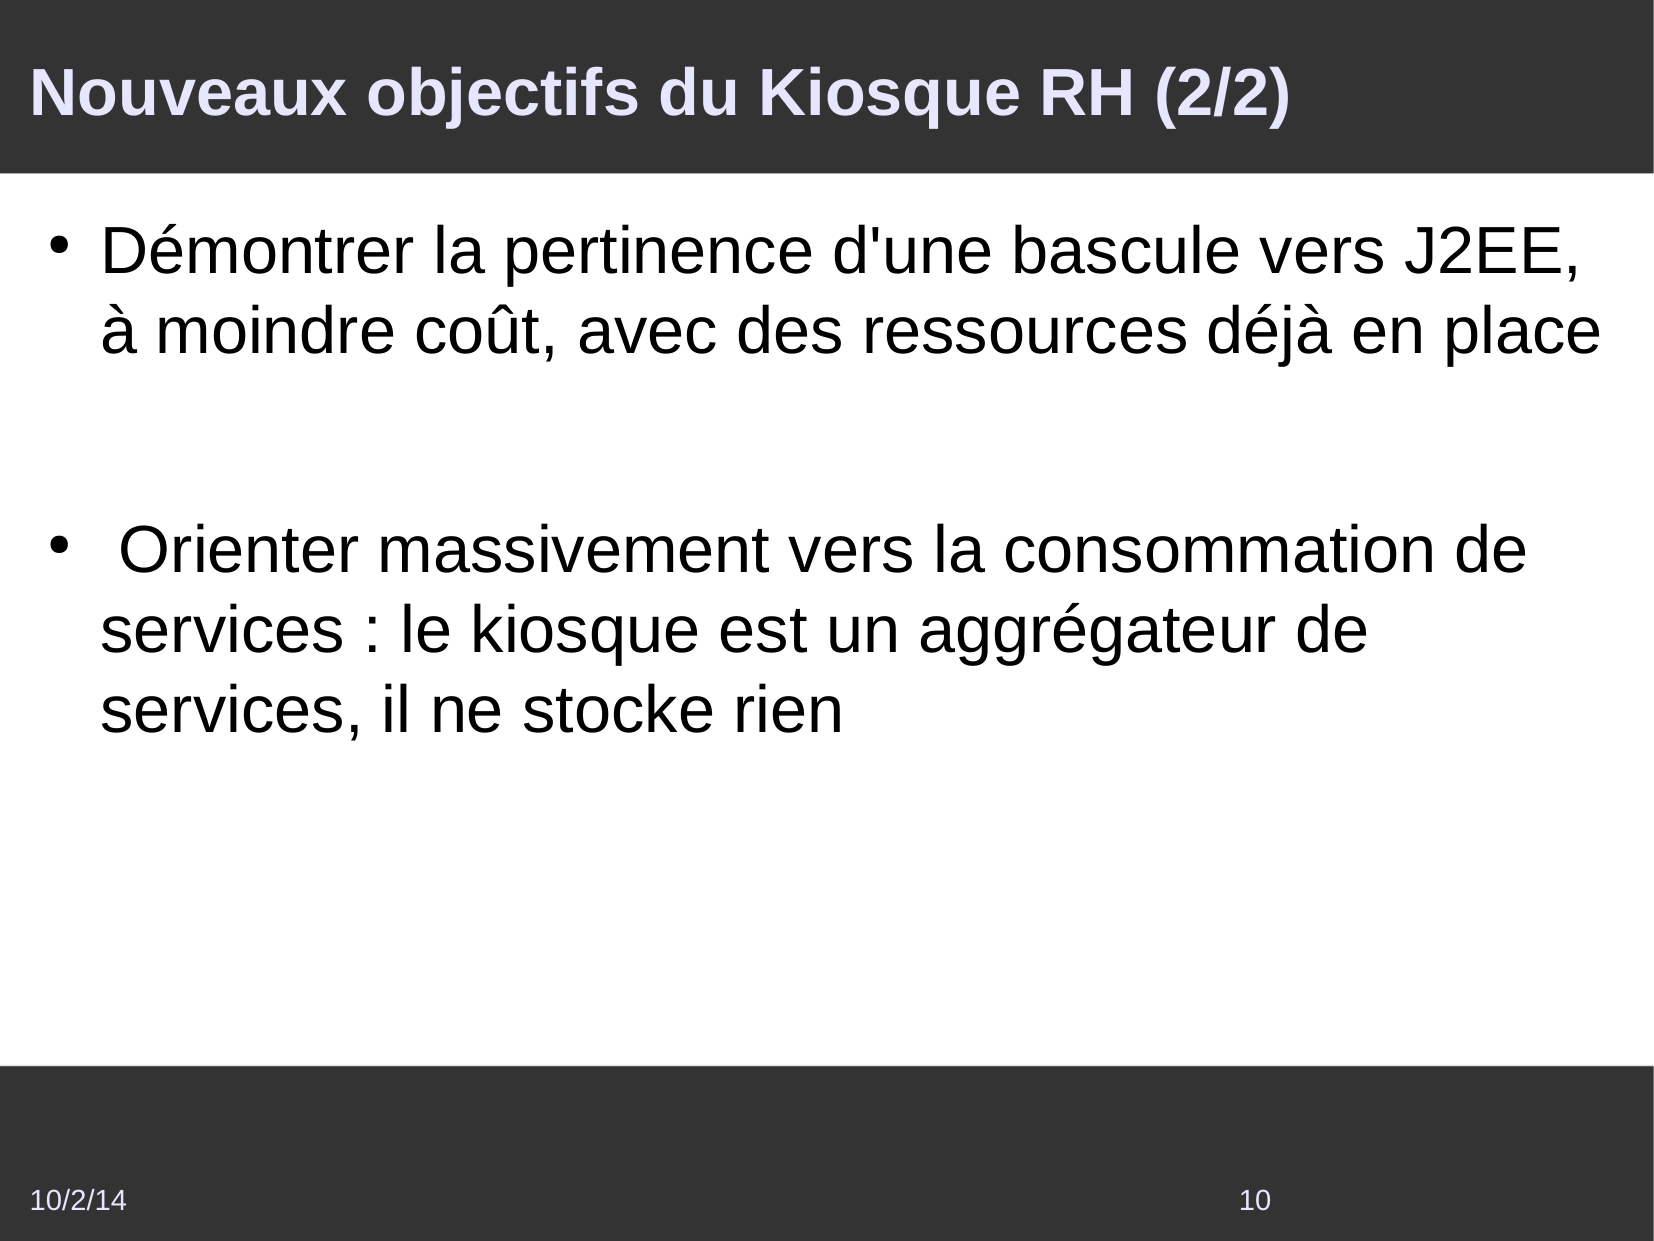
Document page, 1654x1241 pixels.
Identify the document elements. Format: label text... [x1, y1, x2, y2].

text_box [1238, 1181, 1625, 1241]
list Démontrer la pertinence d'une bascule vers J2EE, à moindre coût, avec des ressources déjà en place Orienter massivement vers la consommation de services : le kiosque est un aggrégateur de services, il ne stocke rien [29, 206, 1625, 994]
text_box 10/2/14 [29, 1181, 566, 1241]
picture [0, 0, 1654, 1241]
title Nouveaux objectifs du Kiosque RH (2/2) [29, 48, 1625, 129]
